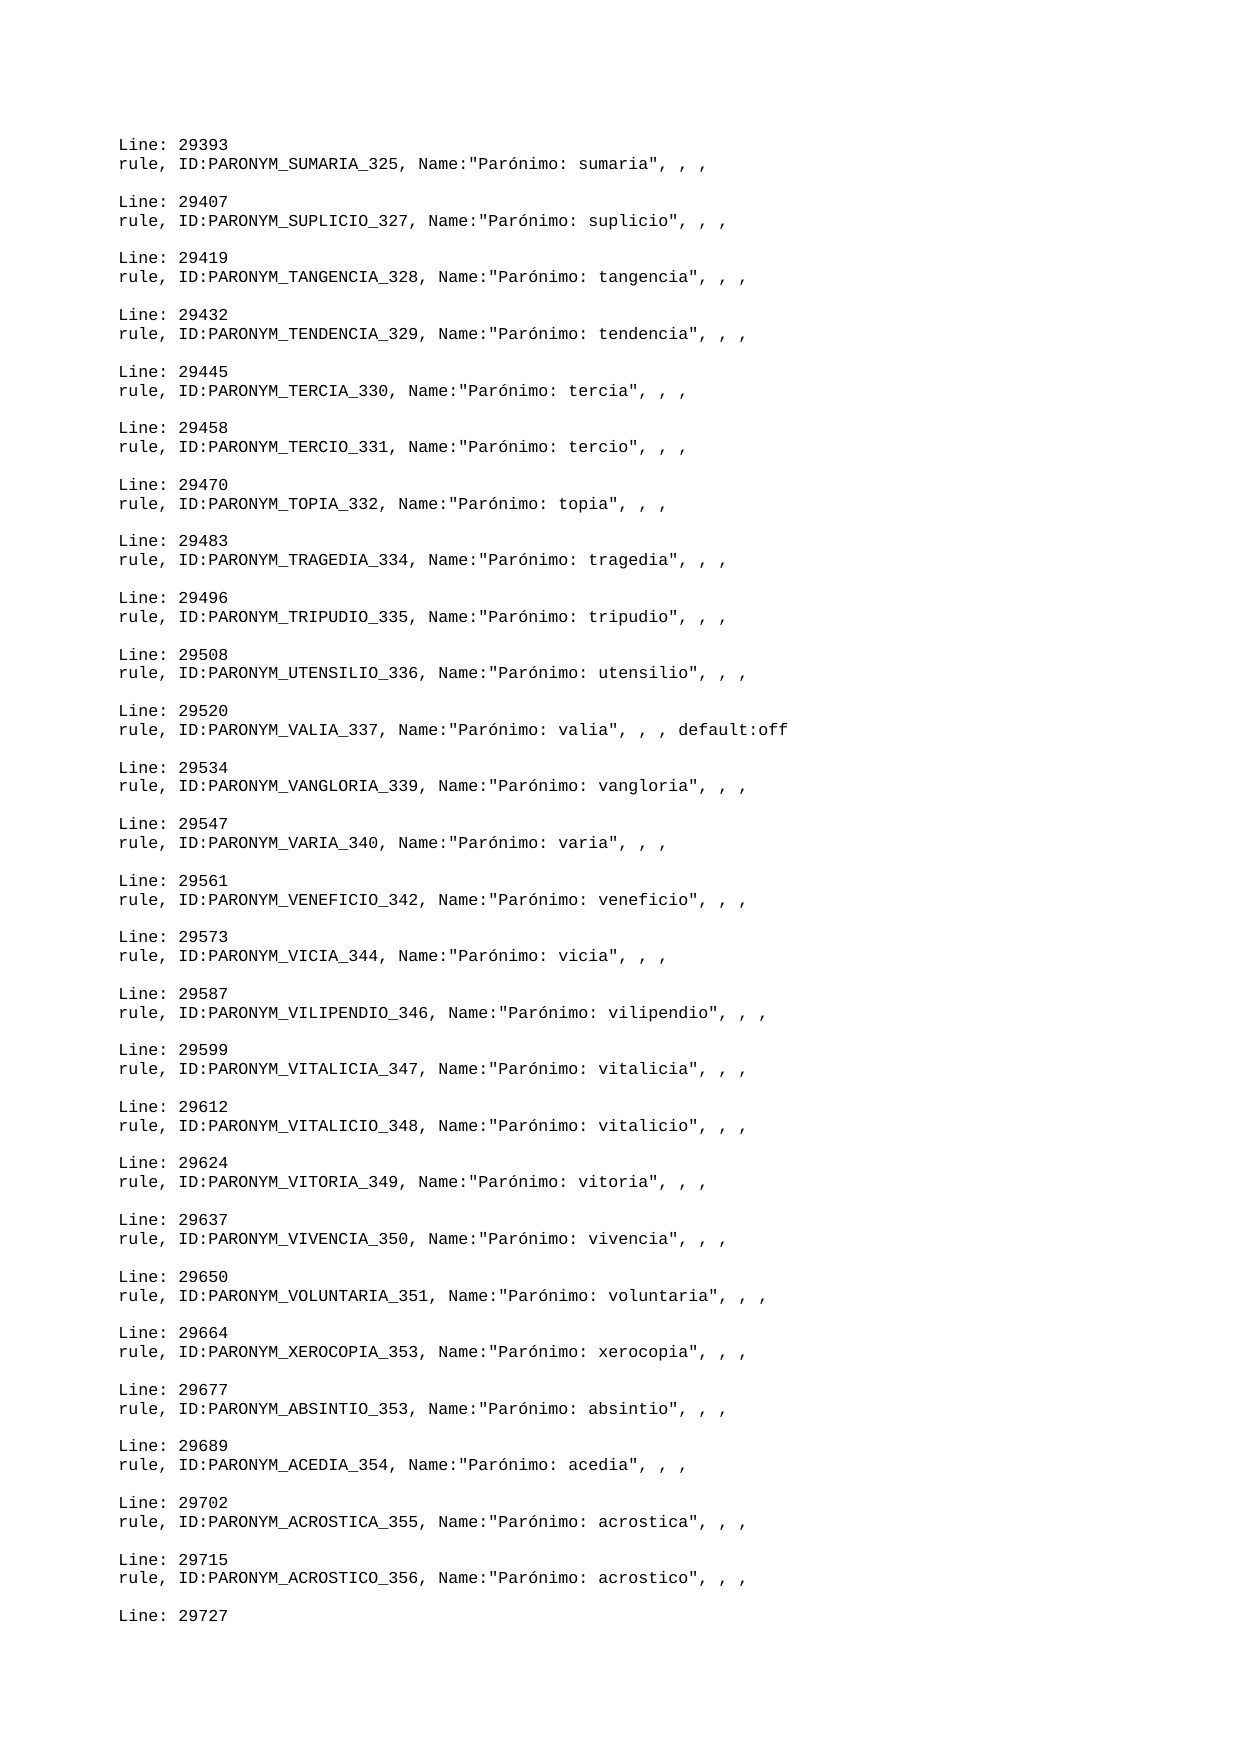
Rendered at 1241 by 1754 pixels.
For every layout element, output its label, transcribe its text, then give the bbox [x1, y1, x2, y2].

text rule, ID:PARONYM_ABSINTIO_353, Name:"Parónimo: absintio", , , [118, 1400, 1122, 1419]
text Line: 29496 [118, 589, 1122, 608]
text Line: 29458 [118, 420, 1122, 439]
text rule, ID:PARONYM_SUMARIA_325, Name:"Parónimo: sumaria", , , [118, 156, 1122, 175]
text Line: 29432 [118, 307, 1122, 326]
text Line: 29587 [118, 985, 1122, 1004]
text Line: 29547 [118, 816, 1122, 834]
text Line: 29483 [118, 533, 1122, 552]
text Line: 29637 [118, 1212, 1122, 1231]
text rule, ID:PARONYM_ACROSTICA_355, Name:"Parónimo: acrostica", , , [118, 1513, 1122, 1532]
text Line: 29419 [118, 250, 1122, 269]
text Line: 29715 [118, 1551, 1122, 1570]
text rule, ID:PARONYM_VITALICIA_347, Name:"Parónimo: vitalicia", , , [118, 1061, 1122, 1080]
text Line: 29508 [118, 646, 1122, 665]
text rule, ID:PARONYM_VIVENCIA_350, Name:"Parónimo: vivencia", , , [118, 1231, 1122, 1249]
text Line: 29393 [118, 137, 1122, 156]
text rule, ID:PARONYM_TRIPUDIO_335, Name:"Parónimo: tripudio", , , [118, 608, 1122, 627]
text Line: 29650 [118, 1268, 1122, 1287]
text rule, ID:PARONYM_VALIA_337, Name:"Parónimo: valia", , , default:off [118, 721, 1122, 740]
text Line: 29664 [118, 1325, 1122, 1344]
text rule, ID:PARONYM_TERCIA_330, Name:"Parónimo: tercia", , , [118, 382, 1122, 401]
text rule, ID:PARONYM_UTENSILIO_336, Name:"Parónimo: utensilio", , , [118, 665, 1122, 684]
text rule, ID:PARONYM_ACEDIA_354, Name:"Parónimo: acedia", , , [118, 1457, 1122, 1476]
text rule, ID:PARONYM_VICIA_344, Name:"Parónimo: vicia", , , [118, 948, 1122, 967]
text Line: 29534 [118, 759, 1122, 778]
text rule, ID:PARONYM_TERCIO_331, Name:"Parónimo: tercio", , , [118, 439, 1122, 457]
text Line: 29689 [118, 1438, 1122, 1457]
text Line: 29520 [118, 703, 1122, 721]
text Line: 29599 [118, 1042, 1122, 1061]
text Line: 29445 [118, 363, 1122, 382]
text Line: 29727 [118, 1608, 1122, 1626]
text rule, ID:PARONYM_TOPIA_332, Name:"Parónimo: topia", , , [118, 495, 1122, 514]
text rule, ID:PARONYM_VILIPENDIO_346, Name:"Parónimo: vilipendio", , , [118, 1004, 1122, 1023]
text Line: 29612 [118, 1098, 1122, 1117]
text rule, ID:PARONYM_TENDENCIA_329, Name:"Parónimo: tendencia", , , [118, 326, 1122, 344]
text rule, ID:PARONYM_VITORIA_349, Name:"Parónimo: vitoria", , , [118, 1174, 1122, 1193]
text rule, ID:PARONYM_VARIA_340, Name:"Parónimo: varia", , , [118, 834, 1122, 853]
text rule, ID:PARONYM_SUPLICIO_327, Name:"Parónimo: suplicio", , , [118, 212, 1122, 231]
text Line: 29702 [118, 1494, 1122, 1513]
text Line: 29677 [118, 1381, 1122, 1400]
text rule, ID:PARONYM_XEROCOPIA_353, Name:"Parónimo: xerocopia", , , [118, 1344, 1122, 1362]
text rule, ID:PARONYM_VITALICIO_348, Name:"Parónimo: vitalicio", , , [118, 1117, 1122, 1136]
text Line: 29470 [118, 476, 1122, 495]
text Line: 29407 [118, 193, 1122, 212]
text rule, ID:PARONYM_TRAGEDIA_334, Name:"Parónimo: tragedia", , , [118, 552, 1122, 571]
text rule, ID:PARONYM_VANGLORIA_339, Name:"Parónimo: vangloria", , , [118, 778, 1122, 797]
text rule, ID:PARONYM_VOLUNTARIA_351, Name:"Parónimo: voluntaria", , , [118, 1287, 1122, 1306]
text rule, ID:PARONYM_VENEFICIO_342, Name:"Parónimo: veneficio", , , [118, 891, 1122, 910]
text Line: 29573 [118, 929, 1122, 948]
text rule, ID:PARONYM_ACROSTICO_356, Name:"Parónimo: acrostico", , , [118, 1570, 1122, 1589]
text rule, ID:PARONYM_TANGENCIA_328, Name:"Parónimo: tangencia", , , [118, 269, 1122, 288]
text Line: 29561 [118, 872, 1122, 891]
text Line: 29624 [118, 1155, 1122, 1174]
